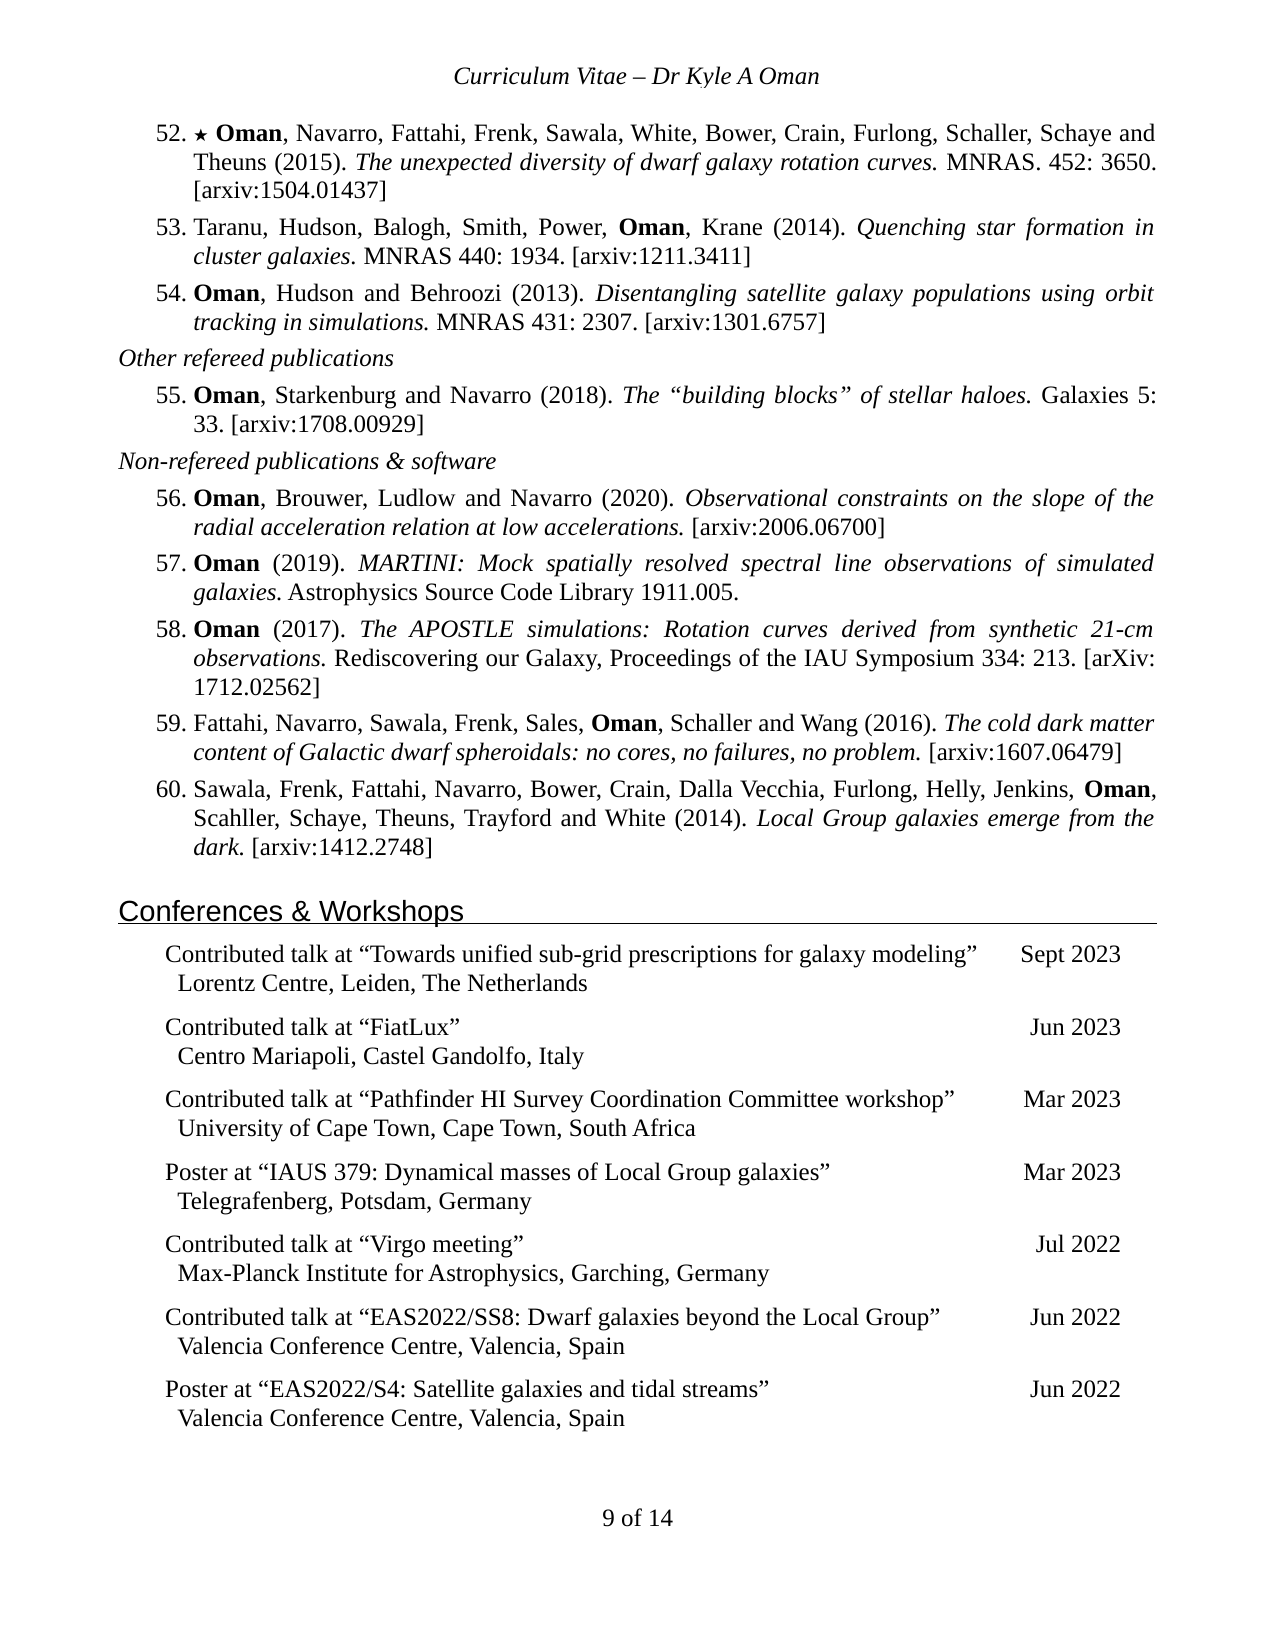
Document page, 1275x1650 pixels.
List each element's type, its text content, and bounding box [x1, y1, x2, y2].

list Oman, Brouwer, Ludlow and Navarro (2020). Observational constraints on the slope of the radial acceleration relation at low accelerations. [arxiv:2006.06700] [156, 483, 1157, 540]
text Other refereed publications [118, 343, 1157, 372]
text Contributed talk at “EAS2022/SS8: Dwarf galaxies beyond the Local Group” Jun 2022 Valencia Conference Centre, Valencia, Spain [118, 1302, 1157, 1359]
text Contributed talk at “Pathfinder HI Survey Coordination Committee workshop” Mar 2023 University of Cape Town, Cape Town, South Africa [118, 1084, 1157, 1142]
list Sawala, Frenk, Fattahi, Navarro, Bower, Crain, Dalla Vecchia, Furlong, Helly, Jenkins, Oman, Scahller, Schaye, Theuns, Trayford and White (2014). Local Group galaxies emerge from the dark. [arxiv:1412.2748] [156, 774, 1157, 860]
subtitle Conferences & Workshops [118, 893, 1157, 923]
list Non-refereed publications & software [118, 446, 1157, 475]
text Contributed talk at “FiatLux” Jun 2023 Centro Mariapoli, Castel Gandolfo, Italy [118, 1012, 1157, 1069]
text Poster at “IAUS 379: Dynamical masses of Local Group galaxies” Mar 2023 Telegrafenberg, Potsdam, Germany [118, 1157, 1157, 1214]
list Oman (2019). MARTINI: Mock spatially resolved spectral line observations of simulated galaxies. Astrophysics Source Code Library 1911.005. [156, 548, 1157, 606]
list Oman, Starkenburg and Navarro (2018). The “building blocks” of stellar haloes. Galaxies 5: 33. [arxiv:1708.00929] [156, 380, 1157, 438]
text Contributed talk at “Virgo meeting” Jul 2022 Max-Planck Institute for Astrophysics, Garching, Germany [118, 1229, 1157, 1287]
list Oman, Hudson and Behroozi (2013). Disentangling satellite galaxy populations using orbit tracking in simulations. MNRAS 431: 2307. [arxiv:1301.6757] [156, 278, 1157, 335]
list Fattahi, Navarro, Sawala, Frenk, Sales, Oman, Schaller and Wang (2016). The cold dark matter content of Galactic dwarf spheroidals: no cores, no failures, no problem. [arxiv:1607.06479] [156, 708, 1157, 766]
list Taranu, Hudson, Balogh, Smith, Power, Oman, Krane (2014). Quenching star formation in cluster galaxies. MNRAS 440: 1934. [arxiv:1211.3411] [156, 212, 1157, 270]
list Oman (2017). The APOSTLE simulations: Rotation curves derived from synthetic 21-cm observations. Rediscovering our Galaxy, Proceedings of the IAU Symposium 334: 213. [arXiv: 1712.02562] [156, 614, 1157, 700]
list ★ Oman, Navarro, Fattahi, Frenk, Sawala, White, Bower, Crain, Furlong, Schaller, Schaye and Theuns (2015). The unexpected diversity of dwarf galaxy rotation curves. MNRAS. 452: 3650. [arxiv:1504.01437] [156, 118, 1157, 204]
text Poster at “EAS2022/S4: Satellite galaxies and tidal streams” Jun 2022 Valencia Conference Centre, Valencia, Spain [118, 1374, 1157, 1432]
text Contributed talk at “Towards unified sub-grid prescriptions for galaxy modeling” Sept 2023 Lorentz Centre, Leiden, The Netherlands [118, 939, 1157, 997]
